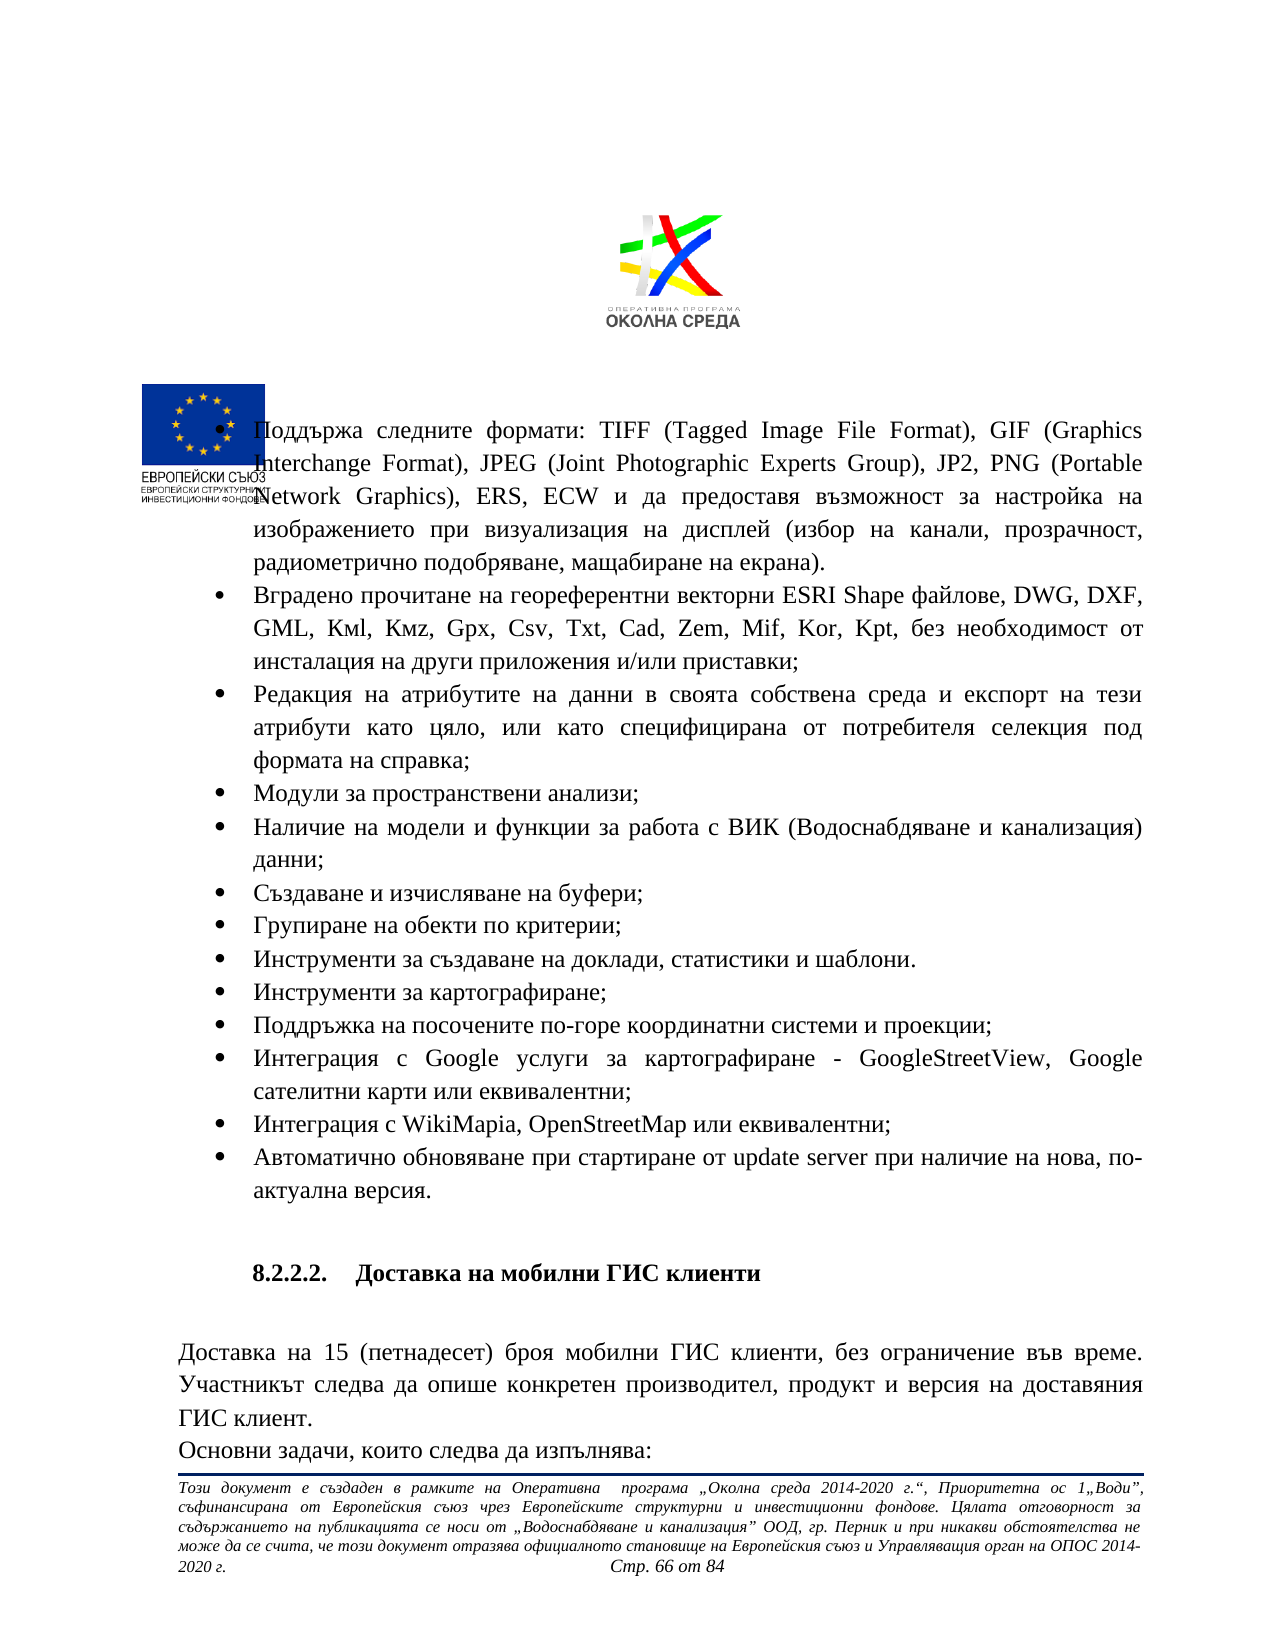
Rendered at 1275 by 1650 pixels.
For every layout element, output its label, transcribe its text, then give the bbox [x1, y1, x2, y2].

list Доставка на мобилни ГИС клиенти [252, 1258, 1144, 1287]
list Създаване и изчисляване на буфери; [216, 878, 1144, 906]
list Интеграция с WikiMapia, OpenStreetMap или еквивалентни; [216, 1109, 1144, 1137]
list Поддържа следните формати: TIFF (Tagged Image File Format), GIF (Graphics Interchange Format), JPEG (Joint Photographic Experts Group), JP2, PNG (Portable Network Graphics), ERS, ECW и да предоставя възможност за настройка на изображението при визуализация на дисплей (избор на канали, прозрачност, радиометрично подобряване, мащабиране на екрана). [216, 415, 1144, 576]
list Наличие на модели и функции за работа с ВИК (Водоснабдяване и канализация) данни; [216, 812, 1144, 873]
list Инструменти за картографиране; [216, 977, 1144, 1005]
text Доставка на 15 (петнадесет) броя мобилни ГИС клиенти, без ограничение във време. Участникът следва да опише конкретен производител, продукт и версия на доставяния ГИС клиент. [178, 1337, 1144, 1431]
list Инструменти за създаване на доклади, статистики и шаблони. [216, 944, 1144, 972]
list Поддръжка на посочените по-горе координатни системи и проекции; [216, 1010, 1144, 1038]
list Вградено прочитане на геореферентни векторни ESRI Shape файлове, DWG, DXF, GML, Кмl, Кмz, Gpx, Csv, Txt, Cad, Zem, Mif, Kor, Kpt, без необходимост от инсталация на други приложения и/или приставки; [216, 580, 1144, 675]
list Групиране на обекти по критерии; [216, 911, 1144, 939]
list Модули за пространствени анализи; [216, 778, 1144, 807]
list Интеграция с Google услуги за картографиране - GoogleStreetView, Google сателитни карти или еквивалентни; [216, 1043, 1144, 1104]
text Основни задачи, които следва да изпълнява: [178, 1436, 1144, 1464]
list Автоматично обновяване при стартиране от update server при наличие на нова, по-актуална версия. [216, 1142, 1144, 1203]
list Редакция на атрибутите на данни в своята собствена среда и експорт на тези атрибути като цяло, или като специфицирана от потребителя селекция под формата на справка; [216, 679, 1144, 774]
